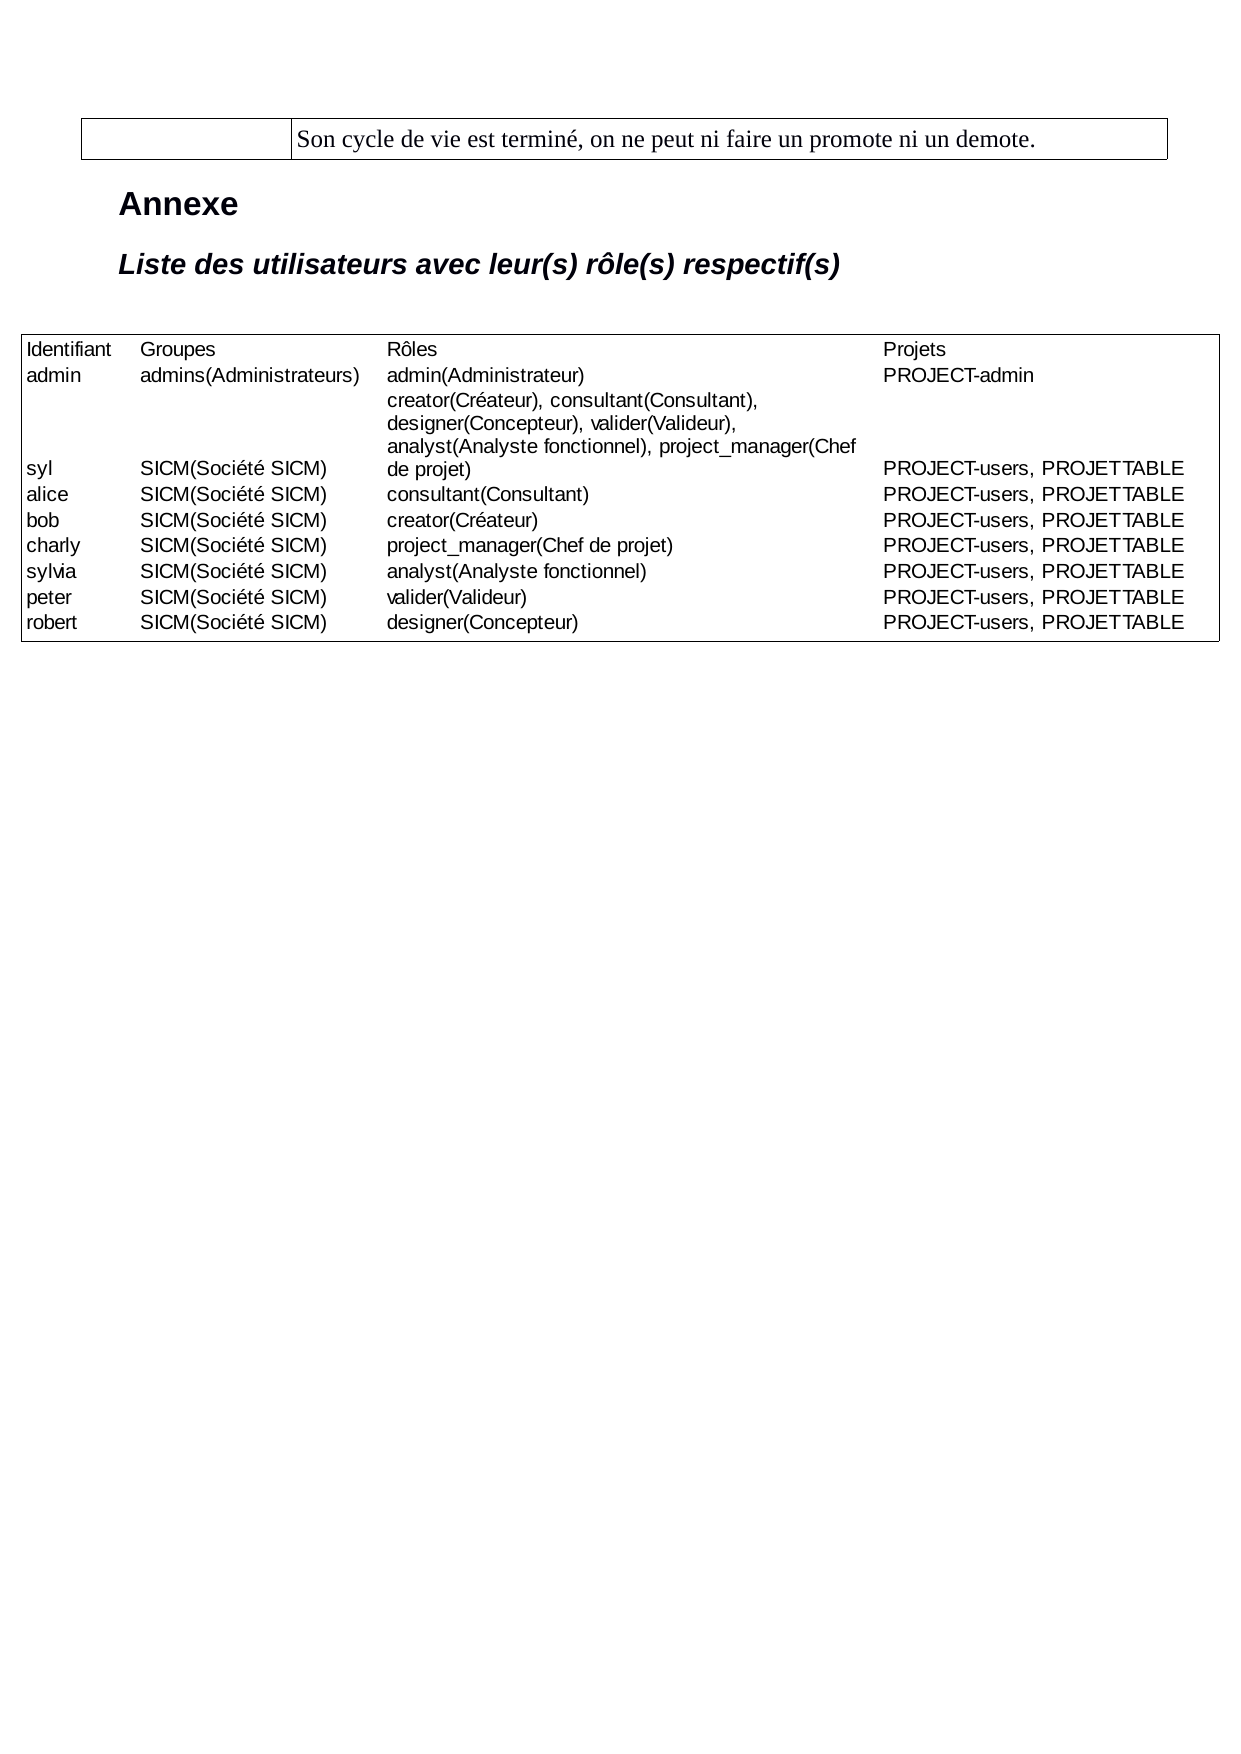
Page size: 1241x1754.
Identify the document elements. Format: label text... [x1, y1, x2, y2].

table_cell Son cycle de vie est terminé, on ne peut ni faire un promote ni un demote. [292, 119, 1167, 158]
subtitle Annexe [118, 183, 1122, 222]
table_cell [82, 119, 291, 158]
subtitle Liste des utilisateurs avec leur(s) rôle(s) respectif(s) [118, 247, 1122, 281]
